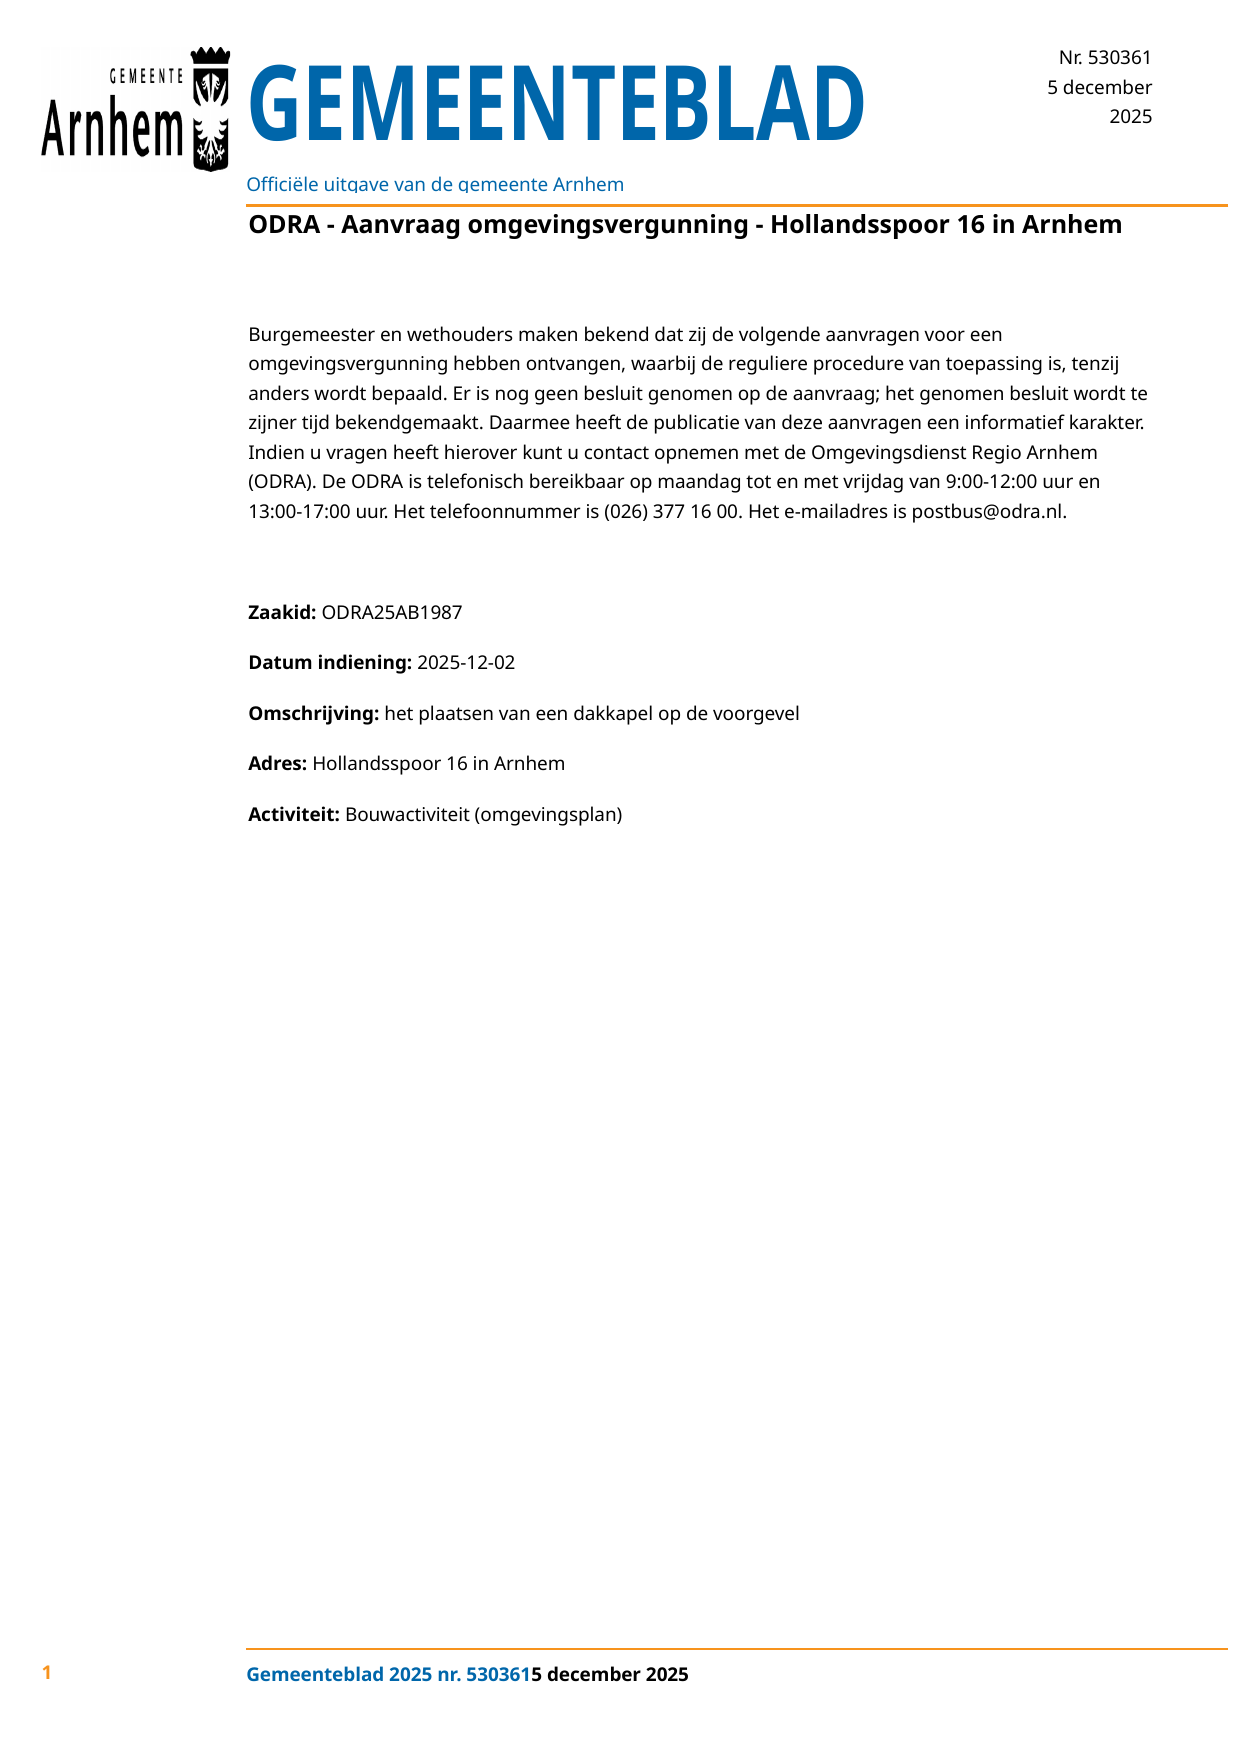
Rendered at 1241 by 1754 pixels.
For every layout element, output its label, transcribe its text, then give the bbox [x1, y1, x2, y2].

text ODRA - Aanvraag omgevingsvergunning - Hollandsspoor 16 in Arnhem [248, 207, 1152, 241]
text Zaakid: ODRA25AB1987 [248, 599, 1152, 625]
picture [41, 47, 231, 172]
text Adres: Hollandsspoor 16 in Arnhem [248, 750, 1152, 776]
text Activiteit: Bouwactiviteit (omgevingsplan) [248, 801, 1152, 826]
text Datum indiening: 2025-12-02 [248, 649, 1152, 675]
text Omschrijving: het plaatsen van een dakkapel op de voorgevel [248, 700, 1152, 726]
text Burgemeester en wethouders maken bekend dat zij de volgende aanvragen voor een omgevingsvergunning hebben ontvangen, waarbij de reguliere procedure van toepassing is, tenzij anders wordt bepaald. Er is nog geen besluit genomen op de aanvraag; het genomen besluit wordt te zijner tijd bekendgemaakt. Daarmee heeft de publicatie van deze aanvragen een informatief karakter. Indien u vragen heeft hierover kunt u contact opnemen met de Omgevingsdienst Regio Arnhem (ODRA). De ODRA is telefonisch bereikbaar op maandag tot en met vrijdag van 9:00-12:00 uur en 13:00-17:00 uur. Het telefoonnummer is (026) 377 16 00. Het e-mailadres is postbus@odra.nl. [248, 321, 1152, 524]
